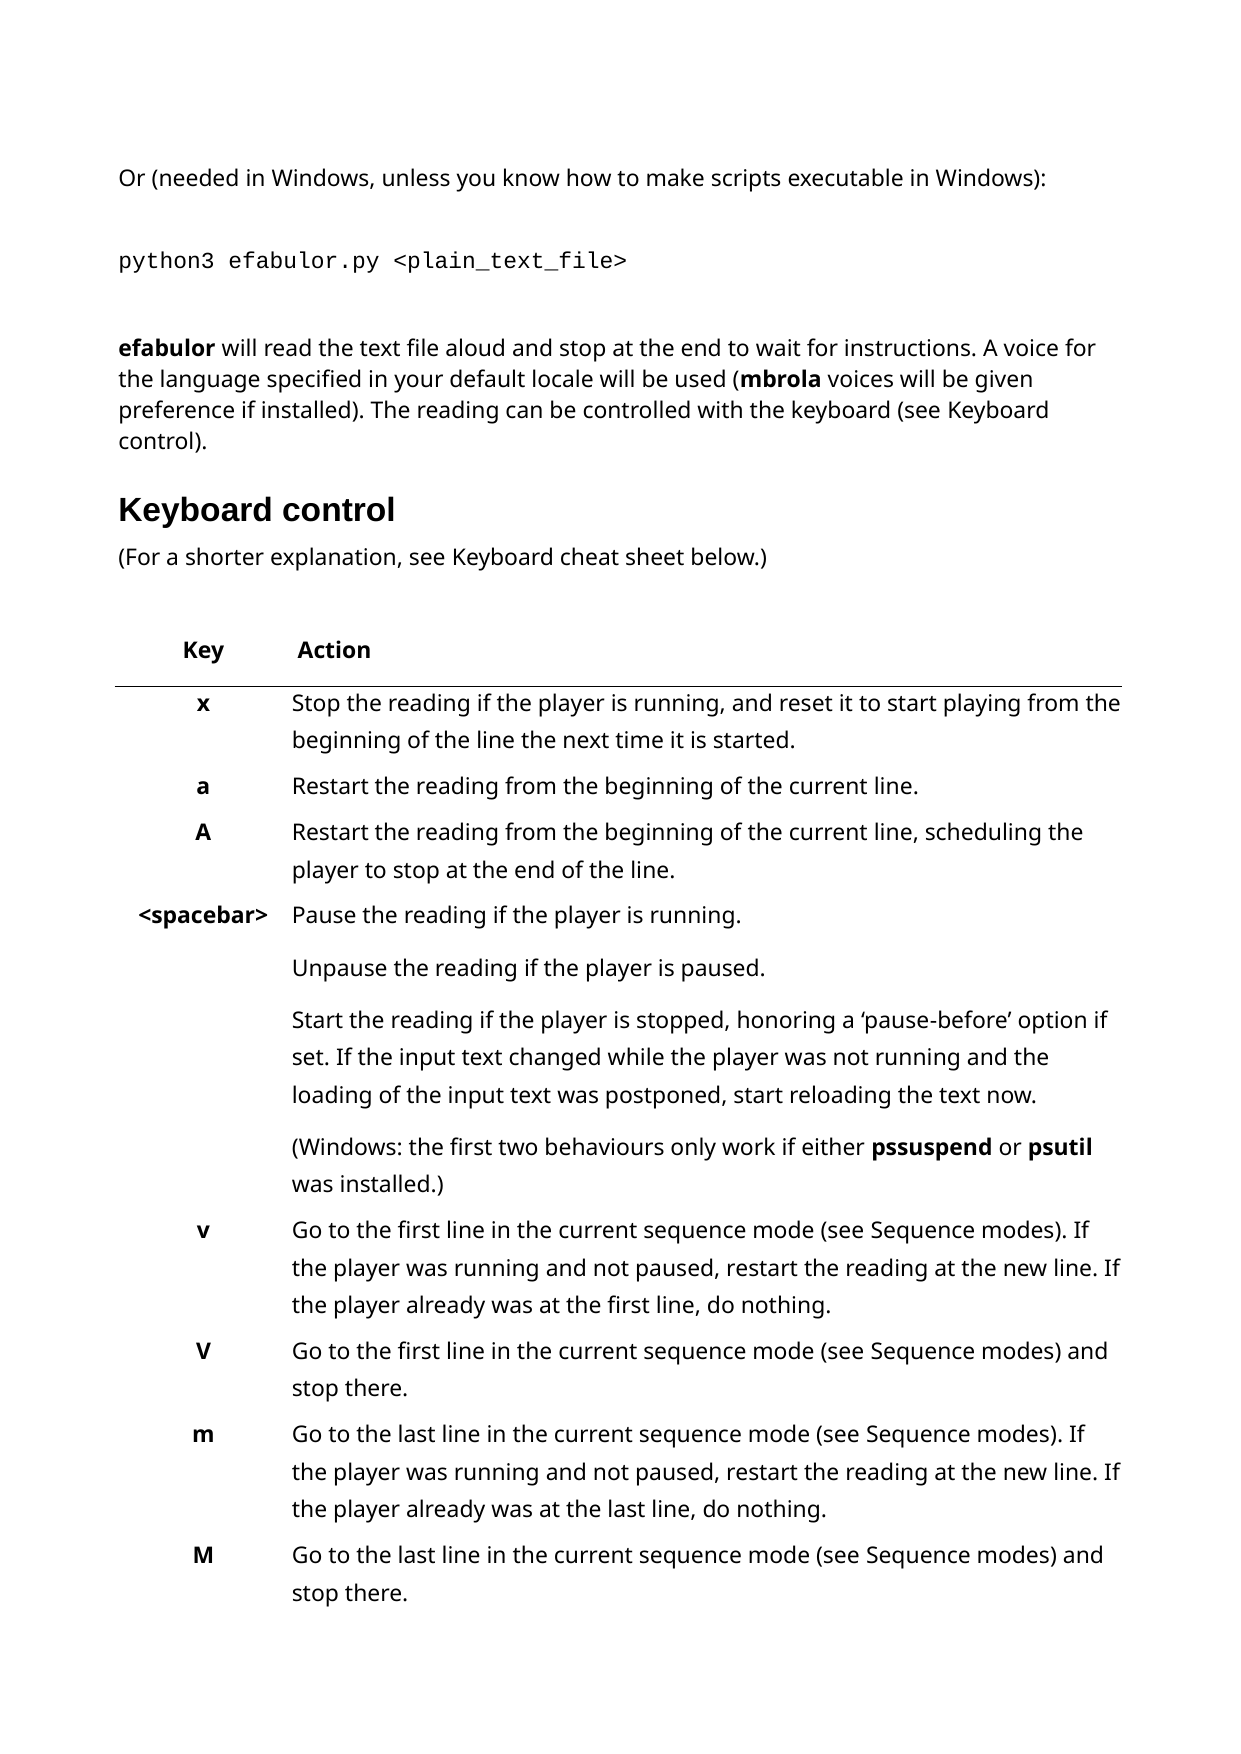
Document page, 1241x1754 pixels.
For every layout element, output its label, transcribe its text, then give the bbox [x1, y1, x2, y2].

table_cell m [115, 1418, 292, 1539]
table_cell Restart the reading from the beginning of the current line. [292, 770, 1122, 816]
table_header Action [292, 629, 1122, 686]
table_cell <spacebar> [115, 899, 292, 1214]
subtitle Keyboard control [118, 490, 1122, 528]
table_cell M [115, 1539, 292, 1622]
table_header Key [115, 629, 292, 686]
table_cell Go to the last line in the current sequence mode (see Sequence modes). If the player was running and not paused, restart the reading at the new line. If the player already was at the last line, do nothing. [292, 1418, 1122, 1539]
table_cell Pause the reading if the player is running. Unpause the reading if the player is paused. Start the reading if the player is stopped, honoring a ‘pause‑before’ option if set. If the input text changed while the player was not running and the loading of the input text was postponed, start reloading the text now. (Windows: the first two behaviours only work if either pssuspend or psutil was installed.) [292, 899, 1122, 1214]
table_cell Stop the reading if the player is running, and reset it to start playing from the beginning of the line the next time it is started. [292, 687, 1122, 770]
table_cell Go to the first line in the current sequence mode (see Sequence modes). If the player was running and not paused, restart the reading at the new line. If the player already was at the first line, do nothing. [292, 1214, 1122, 1335]
table_cell a [115, 770, 292, 816]
text (For a shorter explanation, see Keyboard cheat sheet below.) [118, 541, 1122, 572]
text python3 efabulor.py <plain_text_file> [118, 249, 1122, 275]
table_cell Go to the last line in the current sequence mode (see Sequence modes) and stop there. [292, 1539, 1122, 1622]
text Or (needed in Windows, unless you know how to make scripts executable in Windows): [118, 162, 1122, 193]
text efabulor will read the text file aloud and stop at the end to wait for instructions. A voice for the language specified in your default locale will be used (mbrola voices will be given preference if installed). The reading can be controlled with the keyboard (see Keyboard control). [118, 332, 1122, 457]
table_cell x [115, 687, 292, 770]
table_cell v [115, 1214, 292, 1335]
table_cell Restart the reading from the beginning of the current line, scheduling the player to stop at the end of the line. [292, 816, 1122, 899]
table_cell V [115, 1335, 292, 1418]
table_cell Go to the first line in the current sequence mode (see Sequence modes) and stop there. [292, 1335, 1122, 1418]
table_cell A [115, 816, 292, 899]
